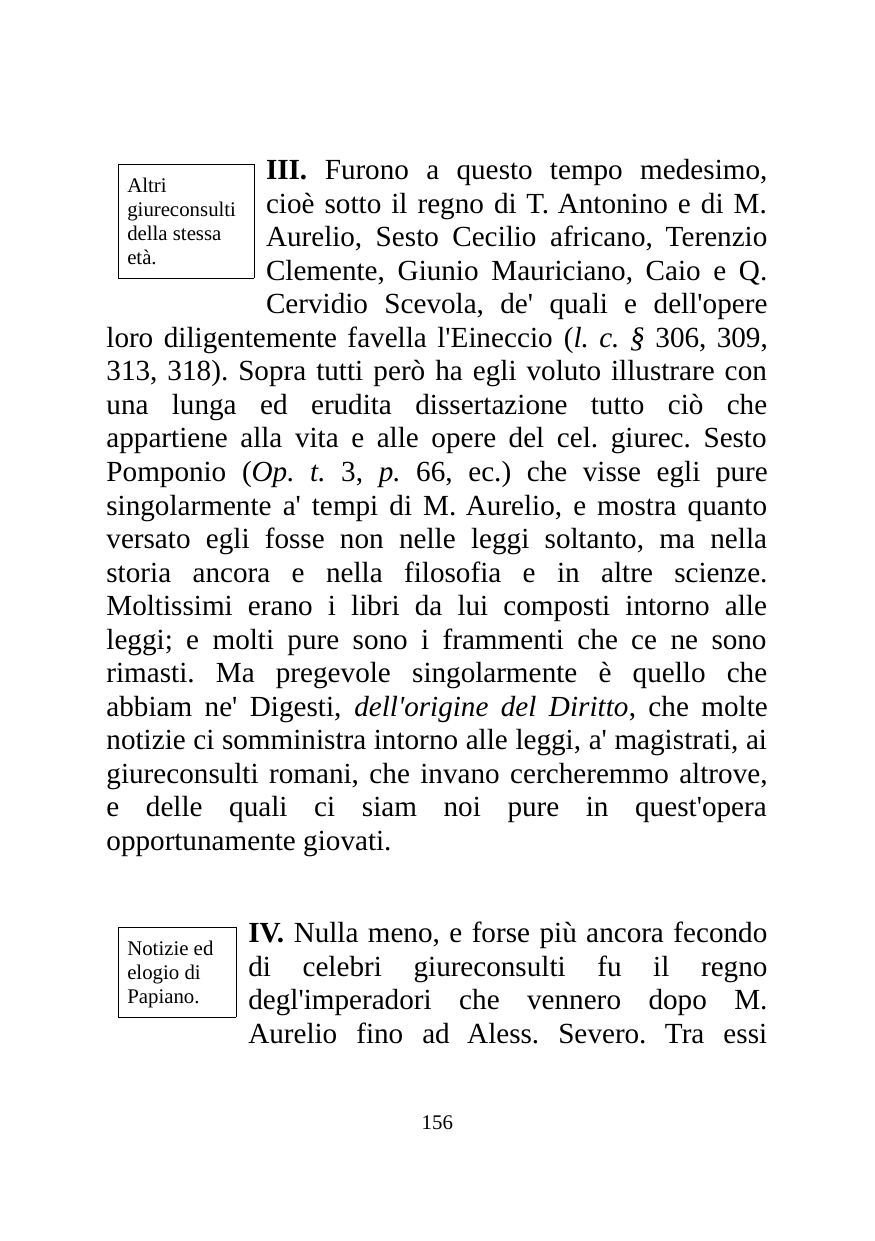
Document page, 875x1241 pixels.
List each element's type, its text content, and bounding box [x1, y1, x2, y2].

text Notizie ed elogio di Papiano. [127, 936, 227, 1008]
text III. Furono a questo tempo medesimo, cioè sotto il regno di T. Antonino e di M. Aurelio, Sesto Cecilio africano, Terenzio Clemente, Giunio Mauriciano, Caio e Q. Cervidio Scevola, de' quali e dell'opere loro diligentemente favella l'Eineccio (l. c. § 306, 309, 313, 318). Sopra tutti però ha egli voluto illustrare con una lunga ed erudita dissertazione tutto ciò che appartiene alla vita e alle opere del cel. giurec. Sesto Pomponio (Op. t. 3, p. 66, ec.) che visse egli pure singolarmente a' tempi di M. Aurelio, e mostra quanto versato egli fosse non nelle leggi soltanto, ma nella storia ancora e nella filosofia e in altre scienze. Moltissimi erano i libri da lui composti intorno alle leggi; e molti pure sono i frammenti che ce ne sono rimasti. Ma pregevole singolarmente è quello che abbiam ne' Digesti, dell'origine del Diritto, che molte notizie ci somministra intorno alle leggi, a' magistrati, ai giureconsulti romani, che invano cercheremmo altrove, e delle quali ci siam noi pure in quest'opera opportunamente giovati. [106, 152, 768, 857]
text Altri giureconsulti della stessa età. [127, 173, 245, 269]
text IV. Nulla meno, e forse più ancora fecondo di celebri giureconsulti fu il regno degl'imperadori che vennero dopo M. Aurelio fino ad Aless. Severo. Tra essi [106, 915, 768, 1049]
